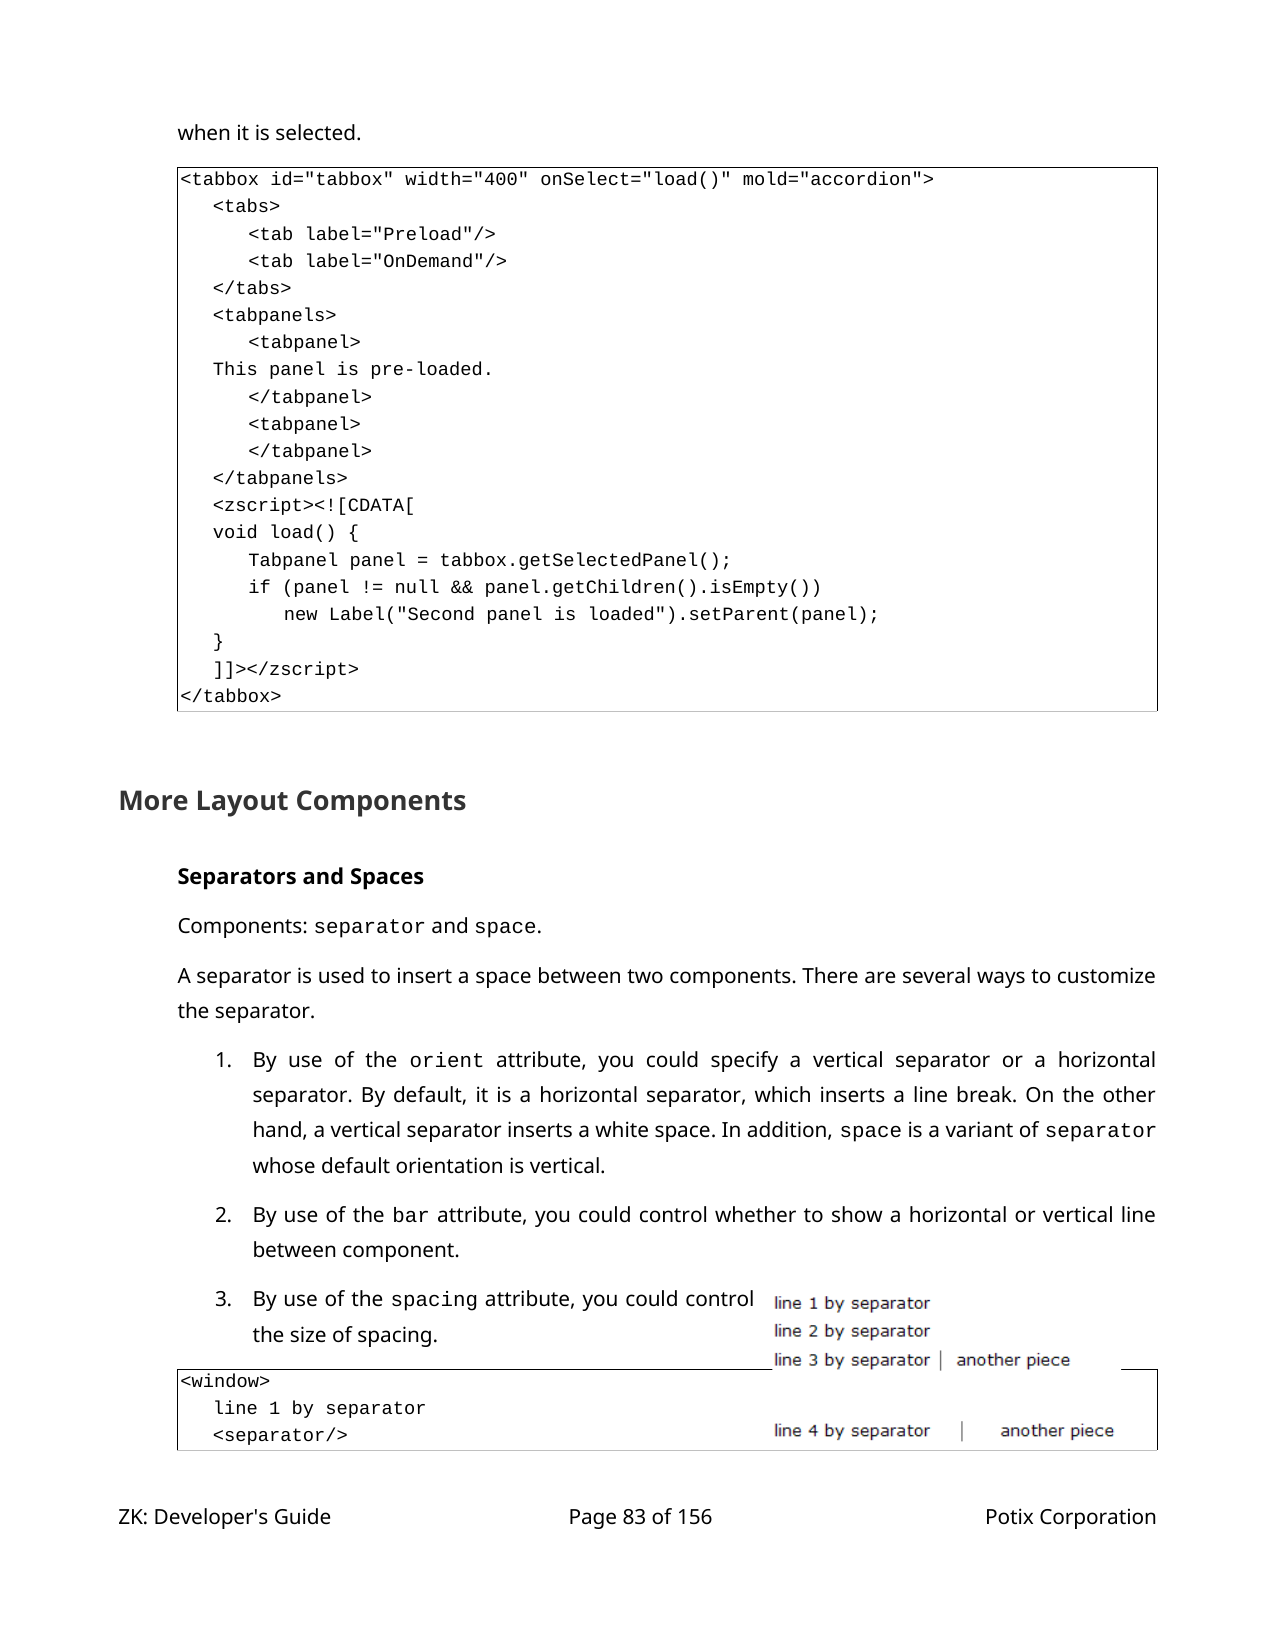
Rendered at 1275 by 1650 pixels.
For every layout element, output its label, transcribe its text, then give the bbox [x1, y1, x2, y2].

text </tabbox> [178, 683, 1157, 711]
text Tabpanel panel = tabbox.getSelectedPanel(); [178, 548, 1157, 572]
text </tabpanels> [178, 466, 1157, 490]
text This panel is pre-loaded. [178, 357, 1157, 382]
subtitle Separators and Spaces [177, 861, 1157, 891]
text <tabs> [178, 194, 1157, 218]
text <tabpanel> [178, 412, 1157, 436]
text <tabpanel> [178, 330, 1157, 354]
text ]]></zscript> [178, 656, 1157, 681]
text void load() { [178, 520, 1157, 545]
text [1122, 1396, 1157, 1420]
text </tabpanel> [178, 439, 1157, 463]
text new Label("Second panel is loaded").setParent(panel); [178, 602, 1157, 626]
list By use of the bar attribute, you could control whether to show a horizontal or vertical line between component. [215, 1200, 1157, 1264]
text </tabpanel> [178, 384, 1157, 409]
list By use of the spacing attribute, you could control the size of spacing. [215, 1284, 1157, 1348]
text <separator/> [178, 1423, 1157, 1450]
list By use of the orient attribute, you could specify a vertical separator or a horizontal separator. By default, it is a horizontal separator, which inserts a line break. On the other hand, a vertical separator inserts a white space. In addition, space is a variant of separator whose default orientation is vertical. [215, 1045, 1157, 1179]
text } [178, 629, 1157, 653]
text <zscript><![CDATA[ [178, 493, 1157, 517]
text when it is selected. [177, 118, 1157, 146]
text <tab label="OnDemand"/> [178, 248, 1157, 273]
text <tabpanels> [178, 303, 1157, 327]
text line 1 by separator [178, 1396, 772, 1420]
text <tab label="Preload"/> [178, 221, 1157, 246]
text if (panel != null && panel.getChildren().isEmpty()) [178, 575, 1157, 599]
text <tabbox id="tabbox" width="400" onSelect="load()" mold="accordion"> [178, 168, 1157, 191]
picture [772, 1290, 1122, 1444]
text [1122, 1370, 1157, 1393]
subtitle More Layout Components [118, 782, 1157, 818]
text A separator is used to insert a space between two components. There are several ways to customize the separator. [177, 961, 1157, 1024]
text <window> [178, 1370, 772, 1393]
text Components: separator and space. [177, 912, 1157, 940]
text </tabs> [178, 276, 1157, 300]
